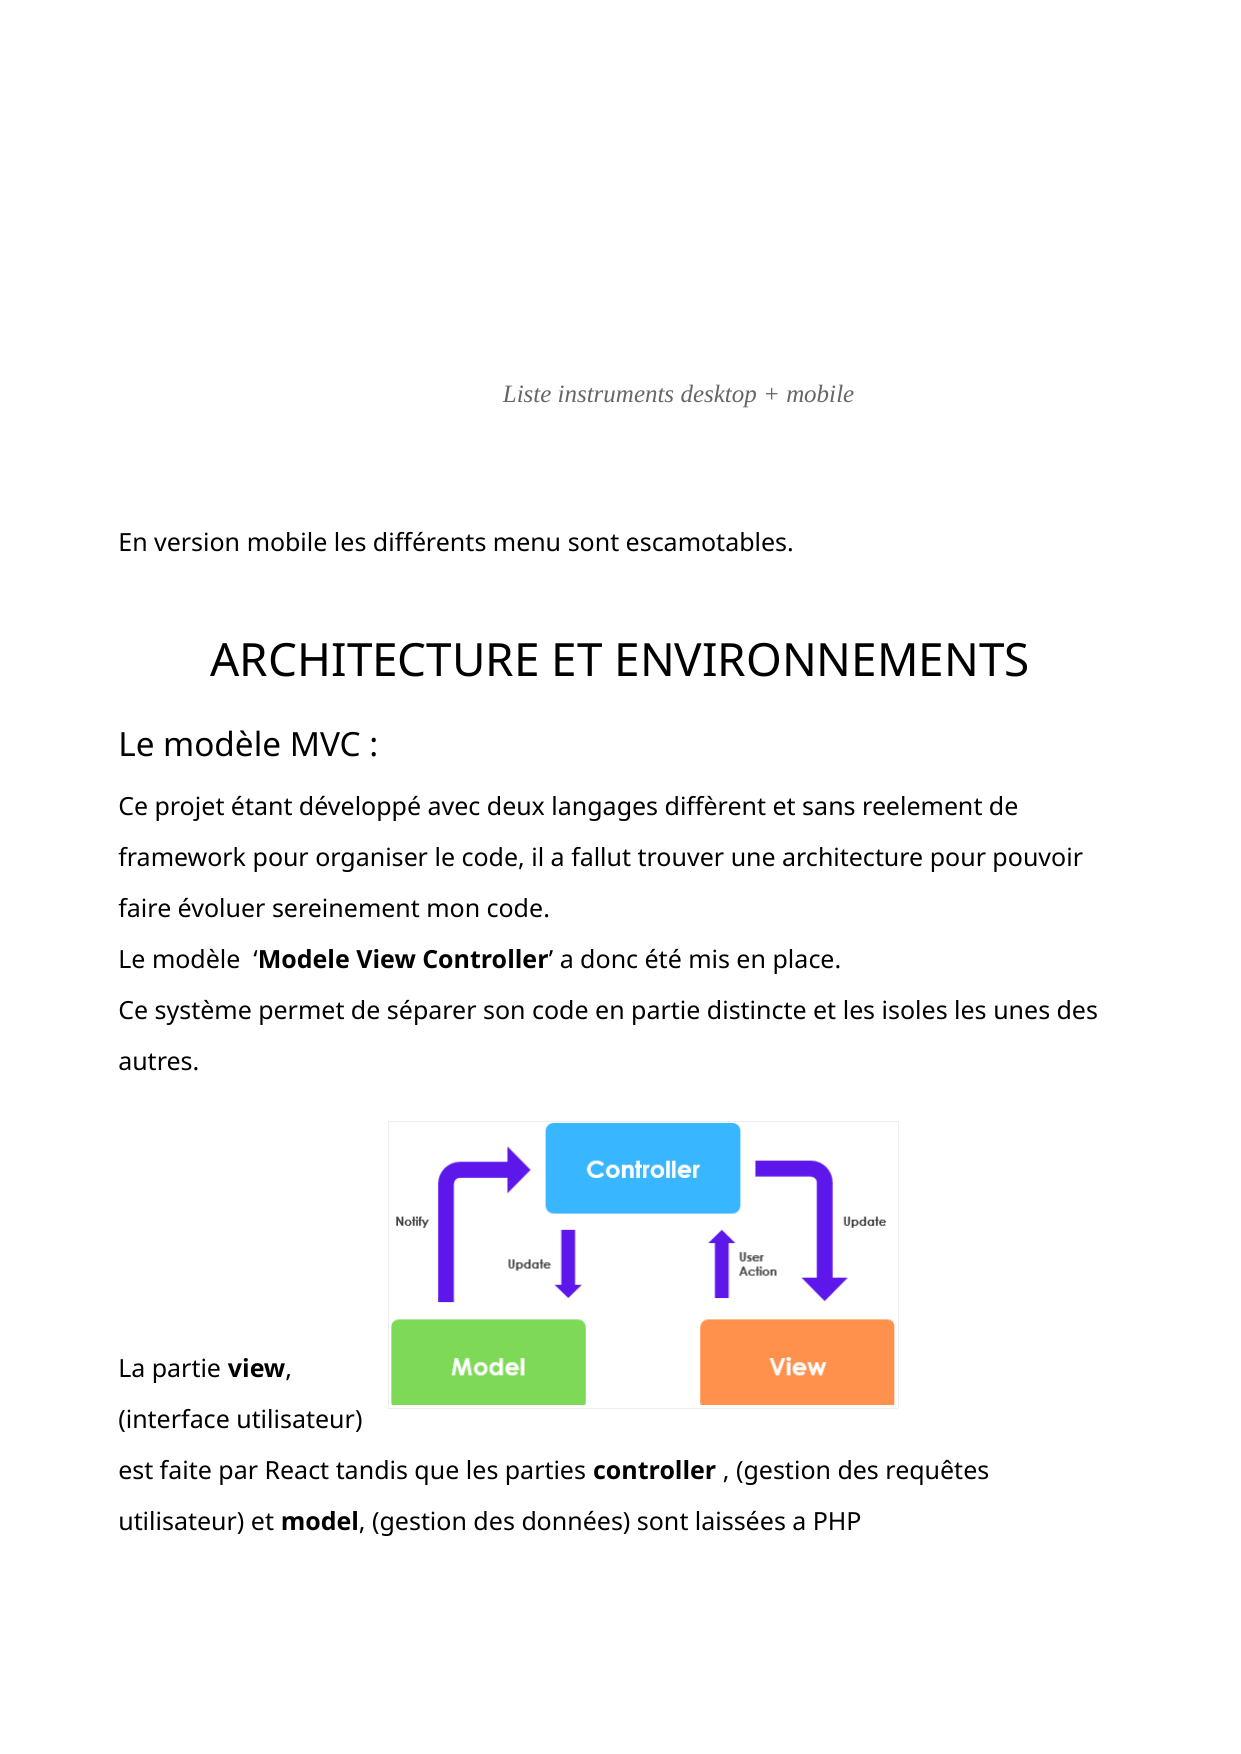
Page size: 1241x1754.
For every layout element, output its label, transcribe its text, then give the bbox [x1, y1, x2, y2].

text Ce système permet de séparer son code en partie distincte et les isoles les unes des autres. [118, 993, 1122, 1078]
text En version mobile les différents menu sont escamotables. [118, 525, 1122, 559]
text Ce projet étant développé avec deux langages diffèrent et sans reelement de framework pour organiser le code, il a fallut trouver une architecture pour pouvoir faire évoluer sereinement mon code. [118, 789, 1122, 925]
text La partie view, (interface utilisateur) est faite par React tandis que les parties controller , (gestion des requêtes utilisateur) et model, (gestion des données) sont laissées a PHP [118, 1350, 1122, 1537]
text Le modèle ‘Modele View Controller’ a donc été mis en place. [118, 942, 1122, 976]
text ARCHITECTURE ET ENVIRONNEMENTS [118, 627, 1122, 689]
text Le modèle MVC : [118, 721, 1122, 766]
picture [391, 1123, 895, 1405]
